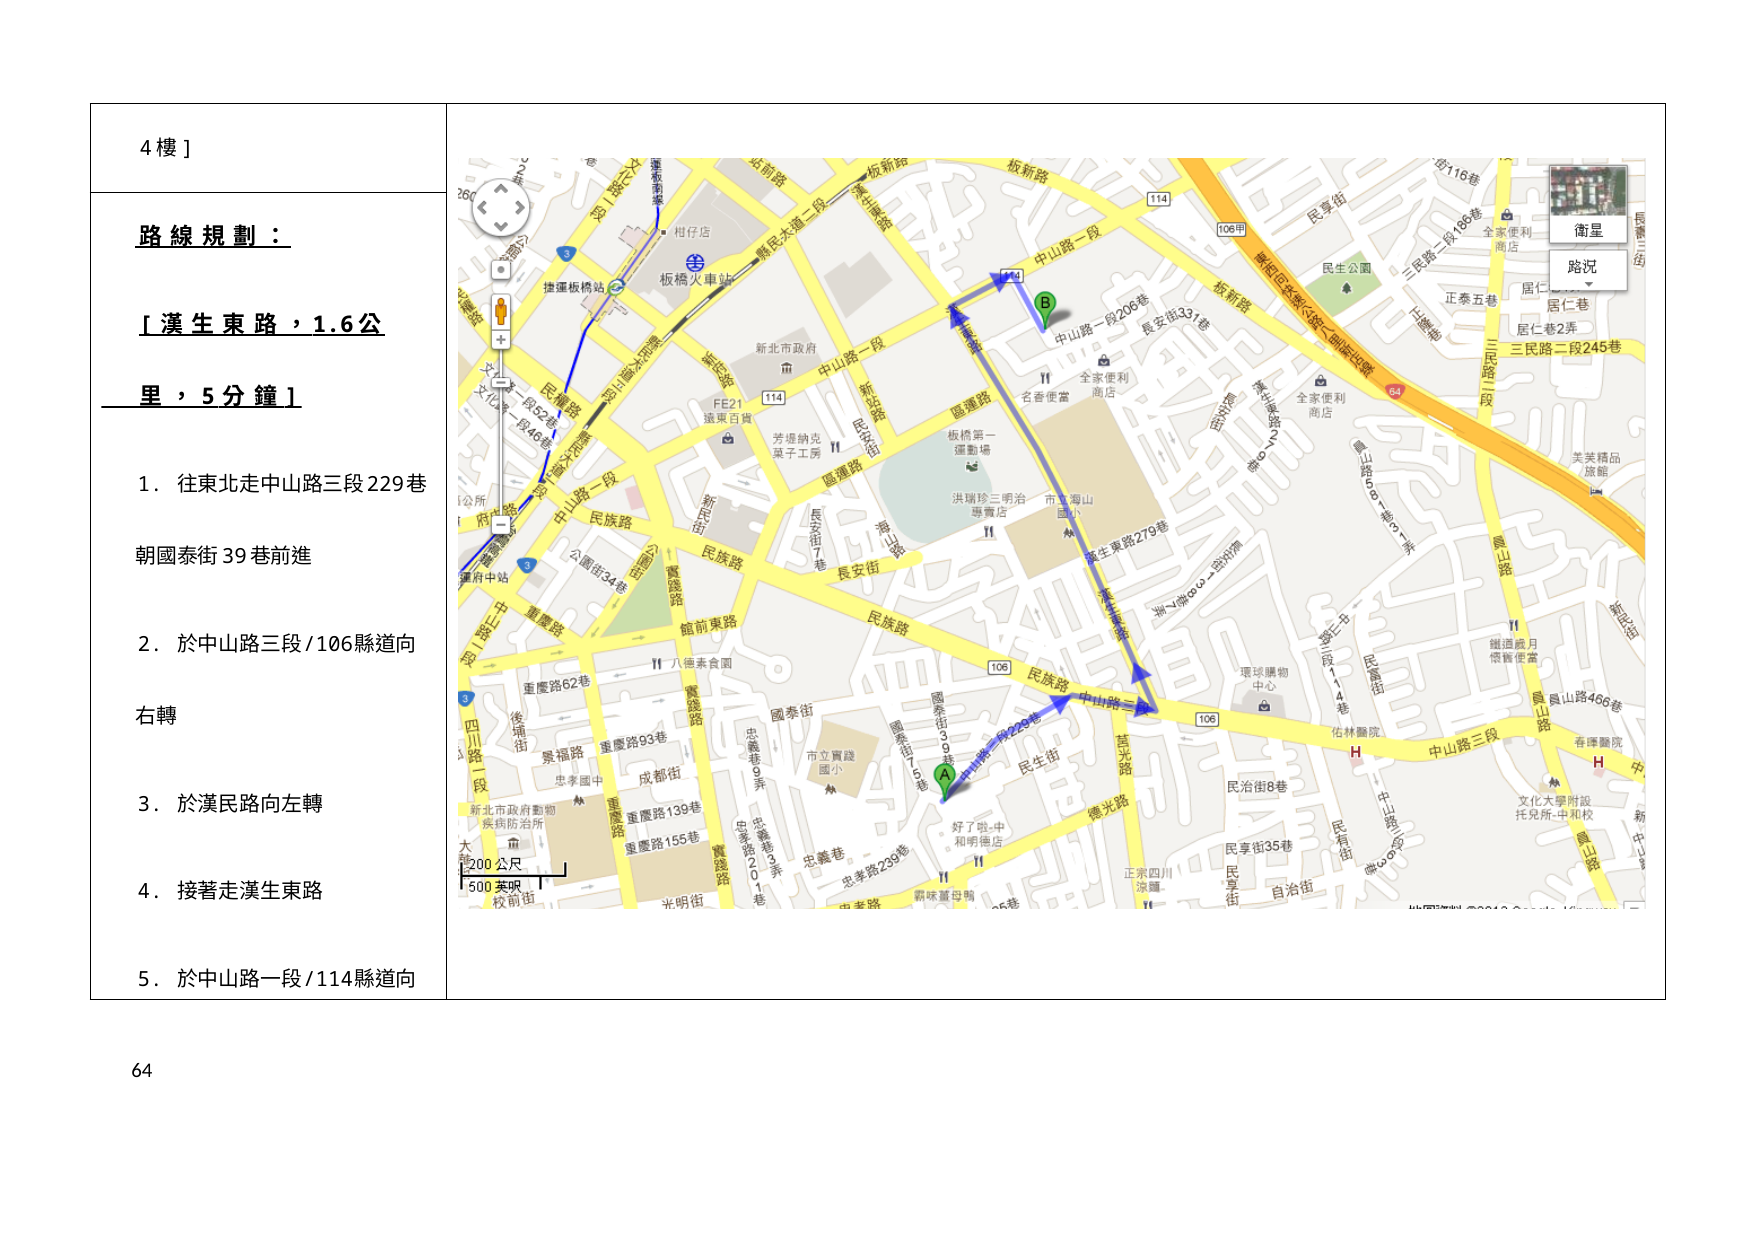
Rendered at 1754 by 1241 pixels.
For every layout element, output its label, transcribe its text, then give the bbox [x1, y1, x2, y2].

table_cell 路線規劃： [漢生東路，1.6公里，5分鐘] 1. 往東北走中山路三段229巷朝國泰街39巷前進 2. 於中山路三段/106縣道向右轉 3. 於漢民路向左轉 4. 接著走漢生東路 5. 於中山路一段/114縣道向 [91, 193, 446, 998]
table_cell [447, 104, 1665, 998]
table_cell 4樓] [91, 104, 446, 192]
